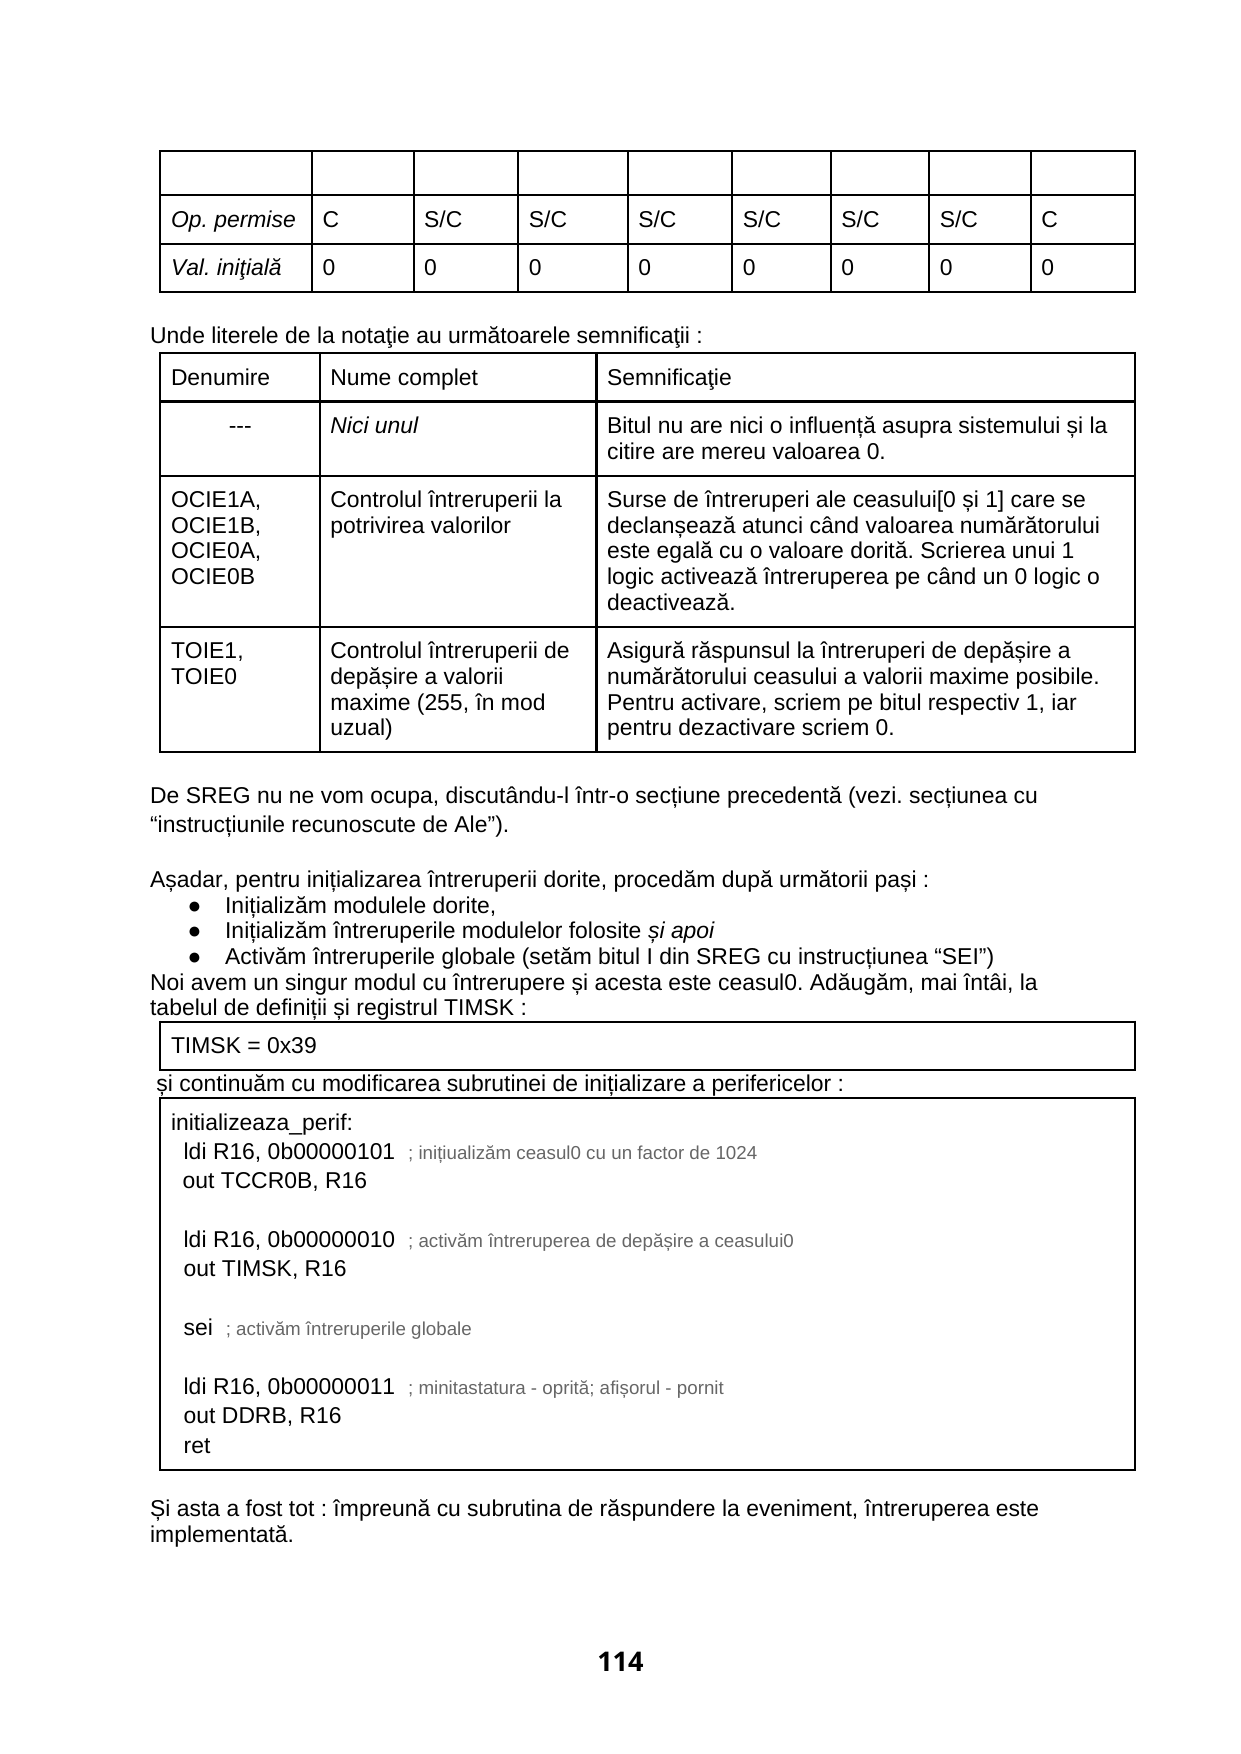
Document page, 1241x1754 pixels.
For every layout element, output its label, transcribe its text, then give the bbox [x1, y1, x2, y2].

table_cell [629, 152, 731, 194]
list Activăm întreruperile globale (setăm bitul I din SREG cu instrucțiunea “SEI”) [187, 944, 1091, 969]
table_header Denumire [161, 354, 319, 400]
table_cell 0 [415, 245, 517, 291]
table_cell 0 [313, 245, 413, 291]
table_cell 0 [930, 245, 1030, 291]
table_cell --- [161, 403, 319, 474]
table_cell Op. permise [161, 196, 311, 242]
table_cell S/C [930, 196, 1030, 242]
table_cell 0 [629, 245, 731, 291]
table_cell TOIE1, TOIE0 [161, 628, 319, 751]
table_cell [733, 152, 830, 194]
table_cell S/C [415, 196, 517, 242]
table_cell 0 [1032, 245, 1134, 291]
table_cell [519, 152, 627, 194]
table_cell Bitul nu are nici o influență asupra sistemului și la citire are mereu valoarea 0. [598, 403, 1134, 474]
table_cell Asigură răspunsul la întreruperi de depășire a numărătorului ceasului a valorii maxime posibile. Pentru activare, scriem pe bitul respectiv 1, iar pentru dezactivare scriem 0. [598, 628, 1134, 751]
table_header TIMSK = 0x39 [161, 1023, 1134, 1069]
text Unde literele de la notaţie au următoarele semnificaţii : [150, 322, 1091, 348]
list Inițializăm modulele dorite, [187, 892, 1091, 918]
table_cell Val. iniţială [161, 245, 311, 291]
text Așadar, pentru inițializarea întreruperii dorite, procedăm după următorii pași : [150, 867, 1091, 892]
text Noi avem un singur modul cu întrerupere și acesta este ceasul0. Adăugăm, mai întâi, la tabelul de definiții și registrul TIMSK : [150, 969, 1091, 1021]
table_cell OCIE1A, OCIE1B, OCIE0A, OCIE0B [161, 477, 319, 626]
table_cell S/C [832, 196, 928, 242]
table_cell [415, 152, 517, 194]
table_cell --- [1032, 152, 1134, 194]
table_header initializeaza_perif: ldi R16, 0b00000101 ; inițiualizăm ceasul0 cu un factor de 1024 out TCCR0B, R16 ldi R16, 0b00000010 ; activăm întreruperea de depășire a ceasului0 out TIMSK, R16 sei ; activăm întreruperile globale ldi R16, 0b00000011 ; minitastatura - oprită; afișorul - pornit out DDRB, R16 ret [161, 1099, 1134, 1468]
table_cell Nici unul [321, 403, 595, 474]
table_cell [930, 152, 1030, 194]
table_cell --- [313, 152, 413, 194]
table_cell C [313, 196, 413, 242]
table_cell 0 [519, 245, 627, 291]
table_cell C [1032, 196, 1134, 242]
table_cell S/C [733, 196, 830, 242]
text Și asta a fost tot : împreună cu subrutina de răspundere la eveniment, întreruperea este implementată. [150, 1496, 1091, 1547]
table_cell S/C [629, 196, 731, 242]
text și continuăm cu modificarea subrutinei de inițializare a perifericelor : [150, 1071, 1091, 1097]
text De SREG nu ne vom ocupa, discutându-l într-o secțiune precedentă (vezi. secțiunea cu “instrucțiunile recunoscute de Ale”). [150, 782, 1091, 837]
table_cell [161, 152, 311, 194]
table_header Semnificaţie [598, 354, 1134, 400]
table_cell S/C [519, 196, 627, 242]
table_header Nume complet [321, 354, 595, 400]
table_cell Surse de întreruperi ale ceasului[0 și 1] care se declanșează atunci când valoarea numărătorului este egală cu o valoare dorită. Scrierea unui 1 logic activează întreruperea pe când un 0 logic o deactivează. [598, 477, 1134, 626]
table_cell [832, 152, 928, 194]
table_cell 0 [832, 245, 928, 291]
table_cell Controlul întreruperii la potrivirea valorilor [321, 477, 595, 626]
table_cell Controlul întreruperii de depășire a valorii maxime (255, în mod uzual) [321, 628, 595, 751]
list Inițializăm întreruperile modulelor folosite și apoi [187, 918, 1091, 944]
table_cell 0 [733, 245, 830, 291]
